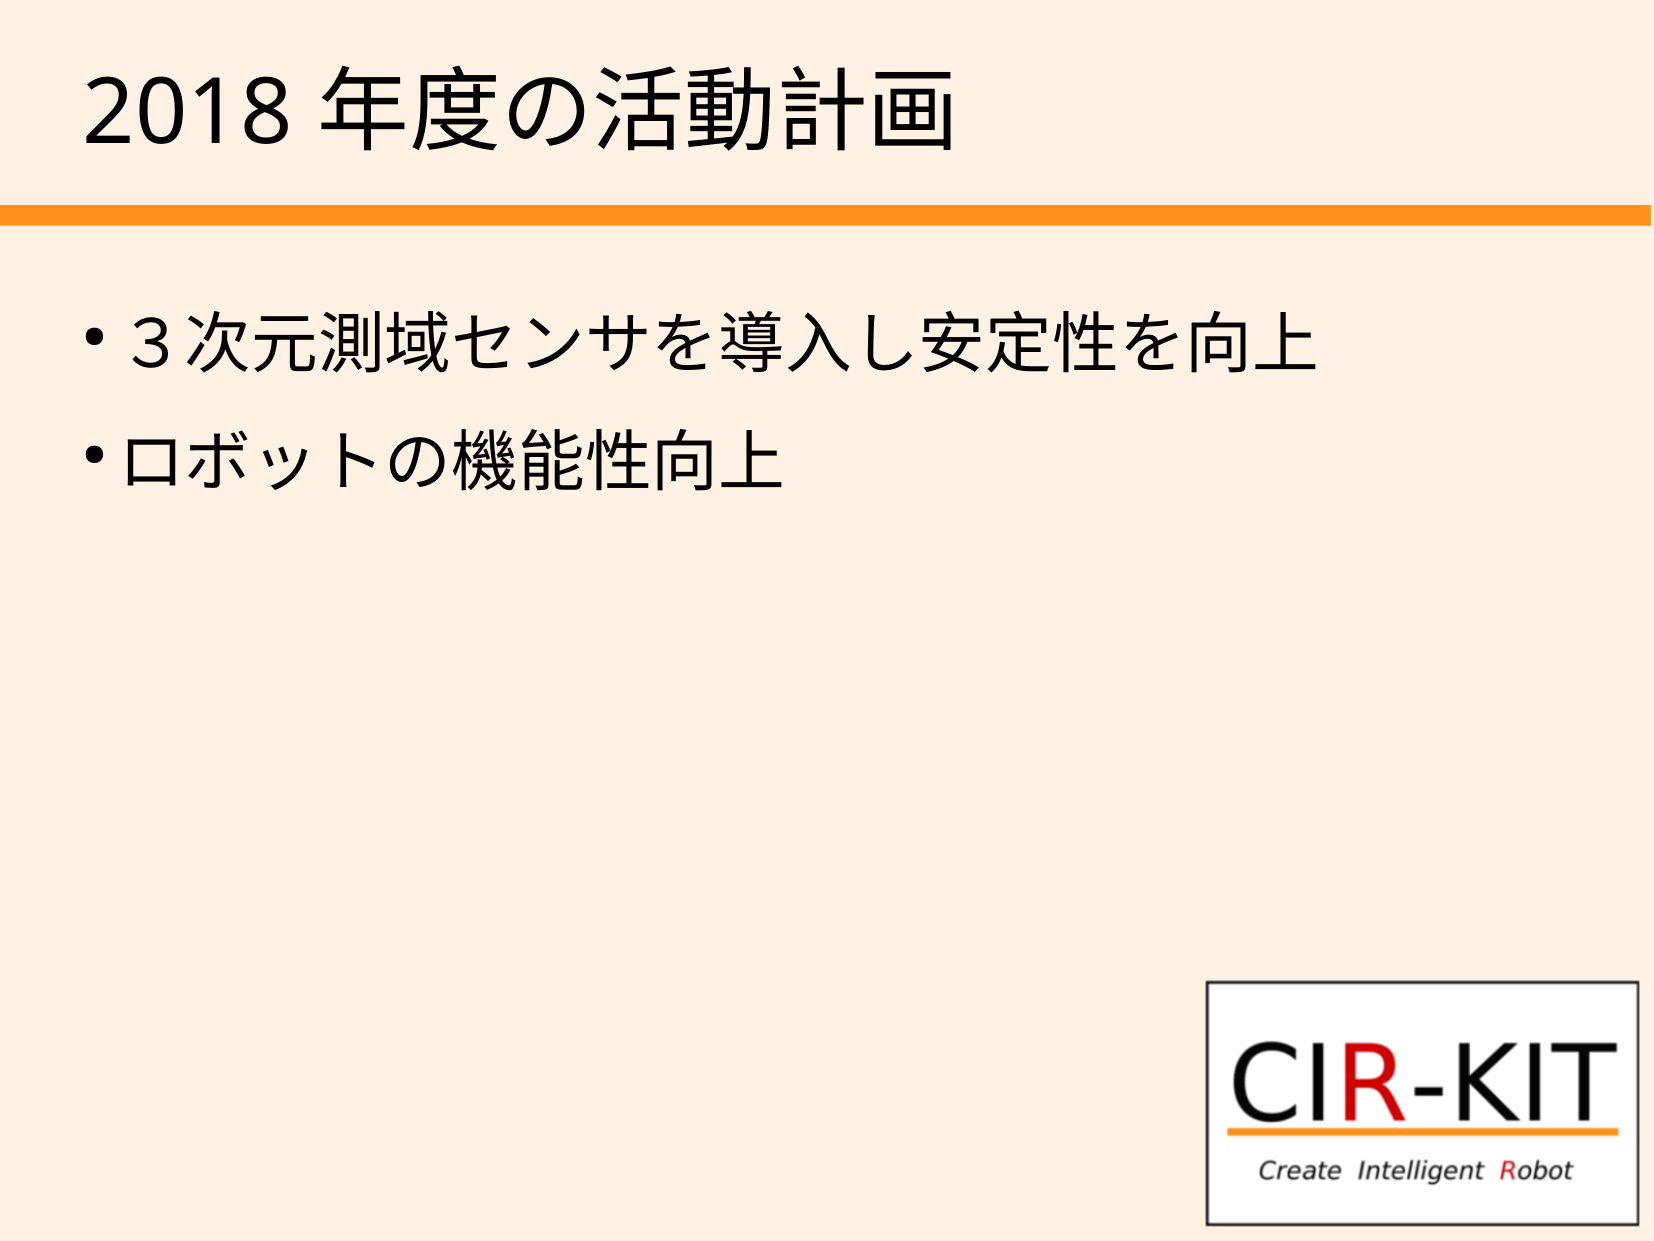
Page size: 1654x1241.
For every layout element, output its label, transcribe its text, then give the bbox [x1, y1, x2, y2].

picture [0, 0, 1654, 1241]
title 2018年度の活動計画 [82, 0, 1571, 208]
subtitle ３次元測域センサを導入し安定性を向上 ロボットの機能性向上 [82, 290, 1571, 1010]
